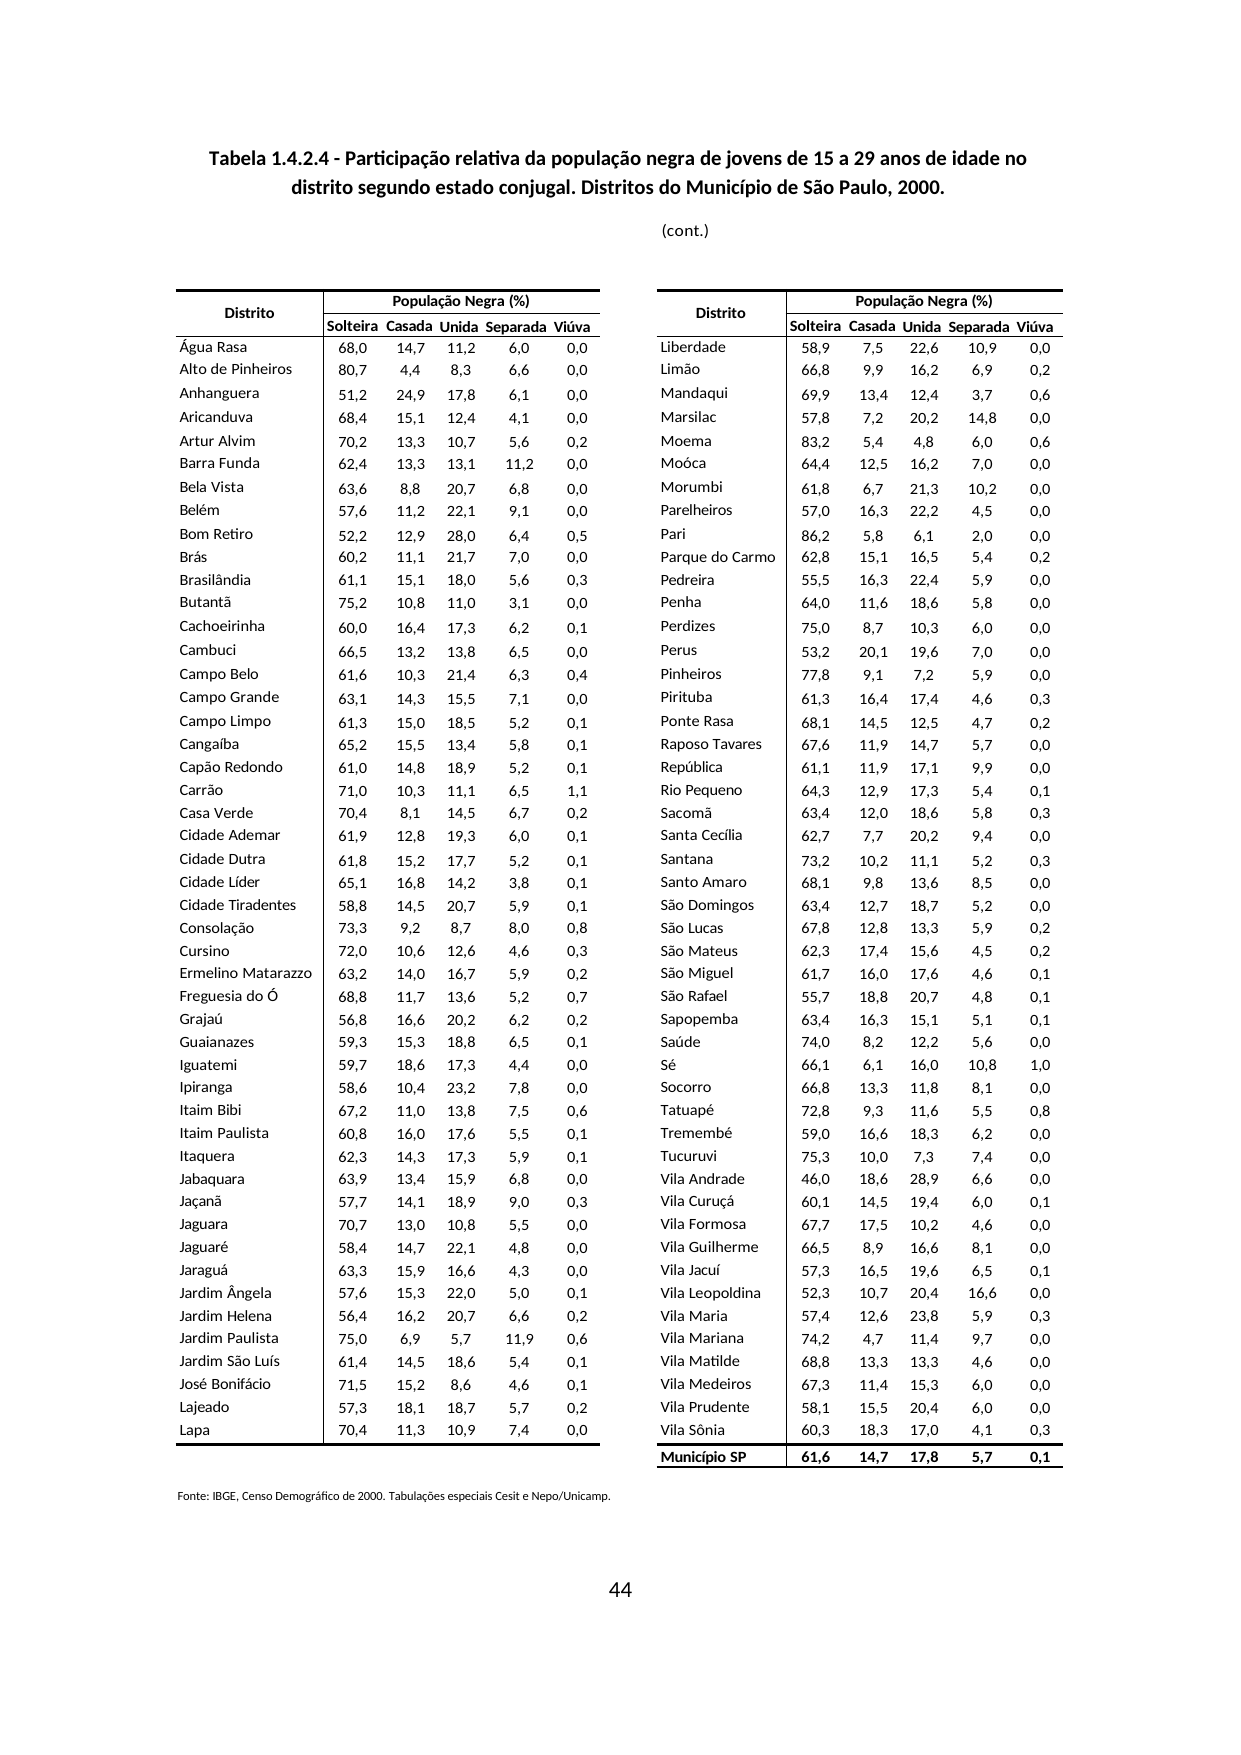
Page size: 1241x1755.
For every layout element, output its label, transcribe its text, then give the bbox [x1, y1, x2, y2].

table_cell 0,0 [1013, 455, 1063, 477]
table_cell 62,3 [787, 941, 845, 964]
table_cell 9,7 [953, 1329, 1013, 1352]
table_cell 16,8 [382, 873, 436, 896]
table_cell 17,6 [899, 964, 953, 987]
table_cell 10,3 [382, 780, 436, 803]
table_cell 61,8 [787, 478, 845, 501]
table_cell 60,3 [787, 1421, 845, 1442]
table_cell 5,9 [490, 964, 550, 987]
table_cell São Miguel [657, 964, 786, 987]
table_cell 7,1 [490, 688, 550, 712]
table_cell 64,3 [787, 780, 845, 803]
table_cell Jaguara [176, 1215, 323, 1238]
table_cell 66,1 [787, 1055, 845, 1078]
table_cell 0,6 [550, 1101, 600, 1124]
table_cell 57,4 [787, 1306, 845, 1329]
table_cell Sapopemba [657, 1010, 786, 1032]
table_cell 13,3 [382, 431, 436, 455]
table_cell 58,9 [787, 337, 845, 360]
table_cell 5,8 [953, 803, 1013, 826]
table_cell 65,2 [324, 735, 382, 758]
table_cell 0,0 [1013, 1124, 1063, 1147]
table_cell 5,9 [953, 664, 1013, 688]
table_cell 18,8 [436, 1033, 490, 1055]
table_cell 10,0 [845, 1147, 899, 1169]
table_cell 61,3 [324, 712, 382, 735]
table_cell 20,2 [899, 826, 953, 849]
table_cell Anhanguera [176, 383, 323, 408]
table_cell 6,0 [953, 431, 1013, 455]
table_cell Vila Sônia [657, 1421, 786, 1442]
table_cell São Mateus [657, 941, 786, 964]
table_cell Vila Formosa [657, 1215, 786, 1238]
table_cell 0,2 [550, 431, 600, 455]
table_cell 21,3 [899, 478, 953, 501]
table_cell Rio Pequeno [657, 780, 786, 803]
table_cell 15,1 [845, 548, 899, 570]
table_cell Saúde [657, 1033, 786, 1055]
table_cell 0,1 [550, 1147, 600, 1169]
table_cell 16,4 [845, 688, 899, 712]
table_cell 75,3 [787, 1147, 845, 1169]
table_cell 0,1 [550, 1352, 600, 1375]
table_cell 0,1 [550, 826, 600, 849]
table_cell 10,8 [953, 1055, 1013, 1078]
table_cell Vila Jacuí [657, 1261, 786, 1283]
table_cell 10,2 [953, 478, 1013, 501]
table_cell 56,4 [324, 1306, 382, 1329]
table_cell 5,7 [490, 1398, 550, 1421]
table_cell 75,0 [324, 1329, 382, 1352]
table_cell 5,2 [490, 758, 550, 780]
table_cell 14,3 [382, 1147, 436, 1169]
table_cell 18,6 [899, 593, 953, 616]
table_cell 67,8 [787, 919, 845, 941]
table_cell 8,1 [382, 803, 436, 826]
table_cell Barra Funda [176, 455, 323, 477]
table_cell 16,6 [436, 1261, 490, 1283]
table_cell 0,0 [550, 1169, 600, 1192]
table_cell 14,7 [845, 1446, 899, 1466]
table_cell 11,1 [436, 780, 490, 803]
table_cell Lajeado [176, 1398, 323, 1421]
table_cell Morumbi [657, 478, 786, 501]
table_cell Jaguaré [176, 1238, 323, 1261]
table_cell 5,9 [490, 896, 550, 918]
table_cell 59,7 [324, 1055, 382, 1078]
table_cell 4,5 [953, 941, 1013, 964]
table_cell 5,0 [490, 1284, 550, 1306]
table_cell Brasilândia [176, 570, 323, 593]
table_cell 13,1 [436, 455, 490, 477]
table_cell 16,3 [845, 501, 899, 524]
table_cell Alto de Pinheiros [176, 360, 323, 383]
table_cell Parque do Carmo [657, 548, 786, 570]
table_cell 10,9 [436, 1421, 490, 1442]
table_cell Bom Retiro [176, 524, 323, 548]
table_cell Parelheiros [657, 501, 786, 524]
table_cell 12,4 [899, 383, 953, 408]
table_cell 13,2 [382, 641, 436, 664]
table_cell Pari [657, 524, 786, 548]
table_cell Iguatemi [176, 1055, 323, 1078]
table_cell 5,2 [953, 896, 1013, 918]
table_cell 57,6 [324, 1284, 382, 1306]
table_cell 19,6 [899, 641, 953, 664]
table_cell 6,2 [490, 1010, 550, 1032]
table_cell 15,1 [382, 570, 436, 593]
table_cell 0,3 [1013, 688, 1063, 712]
table_cell 16,7 [436, 964, 490, 987]
table_cell 61,1 [787, 758, 845, 780]
table_cell 0,0 [1013, 408, 1063, 431]
table_cell 17,0 [899, 1421, 953, 1442]
table_cell 0,0 [1013, 1238, 1063, 1261]
table_cell 7,2 [845, 408, 899, 431]
table_cell Água Rasa [176, 337, 323, 360]
table_cell 0,0 [1013, 593, 1063, 616]
table_cell 62,8 [787, 548, 845, 570]
table_cell Campo Grande [176, 688, 323, 712]
table_cell 7,0 [490, 548, 550, 570]
table_cell 0,3 [550, 1192, 600, 1215]
table_cell 15,3 [899, 1375, 953, 1397]
table_cell 5,5 [953, 1101, 1013, 1124]
table_cell 13,0 [382, 1215, 436, 1238]
table_cell 0,0 [1013, 873, 1063, 896]
table_cell 0,0 [550, 548, 600, 570]
table_cell 0,8 [550, 919, 600, 941]
table_cell 14,5 [436, 803, 490, 826]
table_cell 6,1 [490, 383, 550, 408]
table_cell 22,6 [899, 337, 953, 360]
table_cell 0,2 [1013, 919, 1063, 941]
table_cell 14,7 [382, 1238, 436, 1261]
table_cell Moema [657, 431, 786, 455]
table_cell 4,1 [490, 408, 550, 431]
table_cell 0,0 [550, 478, 600, 501]
table_cell 11,6 [845, 593, 899, 616]
table_cell 0,2 [550, 1398, 600, 1421]
table_cell Ipiranga [176, 1078, 323, 1101]
table_cell 8,3 [436, 360, 490, 383]
table_cell Pirituba [657, 688, 786, 712]
table_cell 11,0 [436, 593, 490, 616]
table_cell 0,8 [1013, 1101, 1063, 1124]
table_cell 55,7 [787, 987, 845, 1010]
table_cell 63,3 [324, 1261, 382, 1283]
table_cell 11,8 [899, 1078, 953, 1101]
table_cell 18,9 [436, 1192, 490, 1215]
table_cell 6,4 [490, 524, 550, 548]
table_cell 4,8 [490, 1238, 550, 1261]
table_cell Cambuci [176, 641, 323, 664]
table_cell 9,0 [490, 1192, 550, 1215]
table_cell 0,2 [1013, 548, 1063, 570]
table_cell 4,5 [953, 501, 1013, 524]
table_cell Grajaú [176, 1010, 323, 1032]
table_cell 63,1 [324, 688, 382, 712]
table_cell 13,4 [382, 1169, 436, 1192]
table_cell 70,4 [324, 803, 382, 826]
table_cell 72,8 [787, 1101, 845, 1124]
table_cell 14,0 [382, 964, 436, 987]
table_cell 4,6 [953, 1352, 1013, 1375]
table_cell 14,5 [382, 1352, 436, 1375]
table_cell 0,0 [1013, 501, 1063, 524]
table_cell 8,8 [382, 478, 436, 501]
table_cell Cidade Dutra [176, 850, 323, 873]
table_cell 8,6 [436, 1375, 490, 1397]
table_cell 0,1 [550, 850, 600, 873]
table_cell 70,2 [324, 431, 382, 455]
table_cell 23,8 [899, 1306, 953, 1329]
table_cell 6,8 [490, 1169, 550, 1192]
table_cell 4,6 [953, 1215, 1013, 1238]
table_cell 12,9 [845, 780, 899, 803]
table_cell 16,3 [845, 570, 899, 593]
table_cell 6,2 [490, 616, 550, 641]
table_cell 67,7 [787, 1215, 845, 1238]
table_cell 0,0 [550, 1238, 600, 1261]
table_cell 5,6 [490, 431, 550, 455]
table_cell 7,2 [899, 664, 953, 688]
table_cell 6,6 [490, 1306, 550, 1329]
table_cell 64,4 [787, 455, 845, 477]
table_header População Negra (%) [324, 292, 600, 313]
table_cell 6,3 [490, 664, 550, 688]
table_cell 15,9 [436, 1169, 490, 1192]
table_cell 16,6 [899, 1238, 953, 1261]
table_cell 15,2 [382, 1375, 436, 1397]
table_cell 13,8 [436, 1101, 490, 1124]
table_cell Pedreira [657, 570, 786, 593]
table_cell 0,3 [1013, 803, 1063, 826]
table_cell 6,5 [490, 1033, 550, 1055]
table_cell 7,4 [953, 1147, 1013, 1169]
table_cell 11,7 [382, 987, 436, 1010]
table_cell 18,8 [845, 987, 899, 1010]
table_cell 22,1 [436, 1238, 490, 1261]
table_cell 0,2 [1013, 360, 1063, 383]
table_cell 0,0 [550, 641, 600, 664]
table_cell 12,6 [436, 941, 490, 964]
table_cell 0,7 [550, 987, 600, 1010]
table_cell 13,3 [899, 919, 953, 941]
table_cell Vila Curuçá [657, 1192, 786, 1215]
table_cell 16,5 [899, 548, 953, 570]
table_cell 6,7 [845, 478, 899, 501]
table_cell 2,0 [953, 524, 1013, 548]
table_cell 14,7 [899, 735, 953, 758]
table_cell 5,6 [490, 570, 550, 593]
table_cell 0,1 [550, 712, 600, 735]
table_cell 0,1 [550, 758, 600, 780]
table_cell 0,0 [550, 360, 600, 383]
table_cell Perus [657, 641, 786, 664]
table_cell 13,3 [845, 1078, 899, 1101]
table_cell 8,0 [490, 919, 550, 941]
table_cell 11,1 [899, 850, 953, 873]
table_cell 11,2 [382, 501, 436, 524]
table_cell 0,6 [1013, 383, 1063, 408]
table_cell 17,4 [845, 941, 899, 964]
table_cell 9,9 [953, 758, 1013, 780]
table_cell 11,4 [899, 1329, 953, 1352]
table_cell 77,8 [787, 664, 845, 688]
table_cell 10,6 [382, 941, 436, 964]
table_header População Negra (%) [787, 292, 1063, 313]
table_cell 20,7 [436, 478, 490, 501]
table_cell 15,1 [382, 408, 436, 431]
table_cell 9,8 [845, 873, 899, 896]
table_cell 20,1 [845, 641, 899, 664]
table_cell Limão [657, 360, 786, 383]
table_cell 0,2 [1013, 712, 1063, 735]
table_cell 18,9 [436, 758, 490, 780]
table_cell 14,3 [382, 688, 436, 712]
table_cell 17,3 [436, 616, 490, 641]
table_cell 66,8 [787, 360, 845, 383]
table_cell 14,2 [436, 873, 490, 896]
table_cell 7,0 [953, 641, 1013, 664]
table_cell Jaçanã [176, 1192, 323, 1215]
table_cell 63,9 [324, 1169, 382, 1192]
table_cell 14,7 [382, 337, 436, 360]
table_cell 0,5 [550, 524, 600, 548]
table_cell 5,1 [953, 1010, 1013, 1032]
table_header Distrito [176, 292, 323, 336]
table_cell 10,8 [436, 1215, 490, 1238]
table_cell 17,3 [436, 1055, 490, 1078]
table_cell 9,1 [845, 664, 899, 688]
table_cell 57,8 [787, 408, 845, 431]
table_cell 13,6 [899, 873, 953, 896]
table_cell Socorro [657, 1078, 786, 1101]
table_cell 0,0 [550, 408, 600, 431]
table_cell 17,8 [899, 1446, 953, 1466]
table_cell Vila Andrade [657, 1169, 786, 1192]
table_cell 60,1 [787, 1192, 845, 1215]
table_cell 7,7 [845, 826, 899, 849]
table_cell 63,2 [324, 964, 382, 987]
table_cell 21,4 [436, 664, 490, 688]
table_cell 6,5 [953, 1261, 1013, 1283]
table_cell 58,4 [324, 1238, 382, 1261]
table_cell 7,5 [490, 1101, 550, 1124]
table_cell 61,0 [324, 758, 382, 780]
table_cell 5,8 [953, 593, 1013, 616]
table_cell Cidade Ademar [176, 826, 323, 849]
table_cell Marsilac [657, 408, 786, 431]
table_cell 0,1 [550, 1124, 600, 1147]
table_cell 12,0 [845, 803, 899, 826]
table_cell 12,5 [845, 455, 899, 477]
table_cell 65,1 [324, 873, 382, 896]
table_cell 7,5 [845, 337, 899, 360]
table_cell 1,1 [550, 780, 600, 803]
table_cell 18,1 [382, 1398, 436, 1421]
table_cell 75,0 [787, 616, 845, 641]
table_cell 12,5 [899, 712, 953, 735]
table_cell 73,2 [787, 850, 845, 873]
table_cell 6,5 [490, 641, 550, 664]
table_cell Tucuruvi [657, 1147, 786, 1169]
table_cell Tatuapé [657, 1101, 786, 1124]
table_cell Carrão [176, 780, 323, 803]
table_cell Santana [657, 850, 786, 873]
table_cell 0,0 [1013, 1147, 1063, 1169]
table_cell 13,8 [436, 641, 490, 664]
table_cell 83,2 [787, 431, 845, 455]
table_cell 4,6 [953, 964, 1013, 987]
table_cell Pinheiros [657, 664, 786, 688]
table_cell 5,7 [436, 1329, 490, 1352]
table_cell 16,2 [899, 360, 953, 383]
table_cell 0,1 [1013, 964, 1063, 987]
table_cell 18,3 [845, 1421, 899, 1442]
table_cell 5,5 [490, 1215, 550, 1238]
table_cell Jabaquara [176, 1169, 323, 1192]
table_cell 13,6 [436, 987, 490, 1010]
table_cell Raposo Tavares [657, 735, 786, 758]
table_cell 0,2 [550, 1010, 600, 1032]
table_cell Mandaqui [657, 383, 786, 408]
table_cell 52,3 [787, 1284, 845, 1306]
table_cell 11,2 [490, 455, 550, 477]
table_cell 0,3 [1013, 1306, 1063, 1329]
table_cell 0,0 [1013, 616, 1063, 641]
table_cell 22,0 [436, 1284, 490, 1306]
table_cell Tremembé [657, 1124, 786, 1147]
table_cell Solteira Casada Unida Separada Viúva [787, 314, 1063, 336]
table_cell 60,2 [324, 548, 382, 570]
table_cell 66,8 [787, 1078, 845, 1101]
table_header Distrito [657, 292, 786, 336]
table_cell 21,7 [436, 548, 490, 570]
table_cell 11,9 [845, 758, 899, 780]
table_cell 63,4 [787, 896, 845, 918]
table_cell 11,4 [845, 1375, 899, 1397]
table_cell 18,0 [436, 570, 490, 593]
table_cell 0,0 [1013, 478, 1063, 501]
table_cell 67,2 [324, 1101, 382, 1124]
table_cell 80,7 [324, 360, 382, 383]
table_cell 19,4 [899, 1192, 953, 1215]
table_cell 6,0 [490, 826, 550, 849]
table_cell 0,1 [550, 735, 600, 758]
table_cell 15,9 [382, 1261, 436, 1283]
table_cell 13,4 [845, 383, 899, 408]
table_cell 68,8 [787, 1352, 845, 1375]
table_cell 0,1 [550, 1284, 600, 1306]
table_cell 57,6 [324, 501, 382, 524]
table_cell Itaquera [176, 1147, 323, 1169]
table_cell 0,3 [1013, 1421, 1063, 1442]
table_cell Ermelino Matarazzo [176, 964, 323, 987]
table_cell 5,2 [490, 987, 550, 1010]
table_cell 0,0 [1013, 524, 1063, 548]
table_cell 16,0 [382, 1124, 436, 1147]
table_cell Sé [657, 1055, 786, 1078]
table_cell 70,7 [324, 1215, 382, 1238]
table_cell 0,0 [550, 1215, 600, 1238]
table_cell Solteira Casada Unida Separada Viúva [324, 314, 600, 336]
table_cell 17,3 [899, 780, 953, 803]
table_cell Consolação [176, 919, 323, 941]
table_cell 86,2 [787, 524, 845, 548]
table_cell 0,0 [550, 337, 600, 360]
table_cell 10,3 [899, 616, 953, 641]
table_cell 8,7 [845, 616, 899, 641]
table_cell 6,8 [490, 478, 550, 501]
table_cell 15,5 [436, 688, 490, 712]
table_cell Município SP [657, 1446, 786, 1466]
table_cell 16,6 [845, 1124, 899, 1147]
table_cell Artur Alvim [176, 431, 323, 455]
table_cell 0,0 [1013, 1398, 1063, 1421]
table_cell 3,8 [490, 873, 550, 896]
table_cell 17,1 [899, 758, 953, 780]
table_cell 0,3 [550, 570, 600, 593]
table_cell 12,6 [845, 1306, 899, 1329]
table_cell 5,2 [490, 850, 550, 873]
table_cell 16,2 [382, 1306, 436, 1329]
table_cell 0,0 [1013, 664, 1063, 688]
table_cell Casa Verde [176, 803, 323, 826]
table_cell Cachoeirinha [176, 616, 323, 641]
table_cell 14,8 [953, 408, 1013, 431]
table_cell 3,1 [490, 593, 550, 616]
table_cell 17,3 [436, 1147, 490, 1169]
table_cell 18,6 [899, 803, 953, 826]
table_cell 15,5 [845, 1398, 899, 1421]
table_cell 6,2 [953, 1124, 1013, 1147]
table_cell 5,7 [953, 735, 1013, 758]
table_cell 17,6 [436, 1124, 490, 1147]
table_cell Jardim Ângela [176, 1284, 323, 1306]
table_cell 11,3 [382, 1421, 436, 1442]
table_cell 14,5 [845, 1192, 899, 1215]
table_cell 61,6 [324, 664, 382, 688]
table_cell Jardim São Luís [176, 1352, 323, 1375]
table_cell Freguesia do Ó [176, 987, 323, 1010]
table_cell 16,0 [899, 1055, 953, 1078]
table_cell 15,1 [899, 1010, 953, 1032]
table_cell 5,2 [953, 850, 1013, 873]
table_cell Cangaíba [176, 735, 323, 758]
table_cell 28,9 [899, 1169, 953, 1192]
table_cell 0,0 [550, 1055, 600, 1078]
table_cell 0,0 [1013, 1284, 1063, 1306]
table_cell 5,4 [845, 431, 899, 455]
table_cell 6,0 [953, 1192, 1013, 1215]
table_cell 68,1 [787, 873, 845, 896]
table_cell 61,1 [324, 570, 382, 593]
table_cell 4,7 [845, 1329, 899, 1352]
table_cell 67,3 [787, 1375, 845, 1397]
table_cell 11,1 [382, 548, 436, 570]
table_cell 6,7 [490, 803, 550, 826]
table_cell 9,9 [845, 360, 899, 383]
table_cell Penha [657, 593, 786, 616]
table_cell 66,5 [324, 641, 382, 664]
table_cell 57,7 [324, 1192, 382, 1215]
table_cell 3,7 [953, 383, 1013, 408]
table_cell Butantã [176, 593, 323, 616]
table_cell Liberdade [657, 337, 786, 360]
table_cell 5,9 [953, 919, 1013, 941]
table_cell 10,2 [899, 1215, 953, 1238]
table_cell Vila Leopoldina [657, 1284, 786, 1306]
table_cell 10,7 [436, 431, 490, 455]
table_cell 9,2 [382, 919, 436, 941]
table_cell José Bonifácio [176, 1375, 323, 1397]
table_cell 68,8 [324, 987, 382, 1010]
table_cell Belém [176, 501, 323, 524]
table_cell 9,4 [953, 826, 1013, 849]
table_cell Campo Limpo [176, 712, 323, 735]
table_cell 8,2 [845, 1033, 899, 1055]
text (cont.) [649, 221, 721, 241]
table_cell 61,6 [787, 1446, 845, 1466]
table_cell 62,4 [324, 455, 382, 477]
table_cell 14,1 [382, 1192, 436, 1215]
table_cell 7,3 [899, 1147, 953, 1169]
table_cell 22,1 [436, 501, 490, 524]
table_cell 5,9 [953, 1306, 1013, 1329]
table_cell 12,8 [382, 826, 436, 849]
table_cell 57,3 [787, 1261, 845, 1283]
table_cell Guaianazes [176, 1033, 323, 1055]
table_cell 5,8 [490, 735, 550, 758]
table_cell 12,7 [845, 896, 899, 918]
table_cell 0,0 [550, 501, 600, 524]
table_cell 19,3 [436, 826, 490, 849]
table_cell 58,6 [324, 1078, 382, 1101]
table_cell 18,7 [436, 1398, 490, 1421]
table_cell 17,4 [899, 688, 953, 712]
table_cell 20,4 [899, 1398, 953, 1421]
table_cell 71,5 [324, 1375, 382, 1397]
table_cell 72,0 [324, 941, 382, 964]
table_cell 74,0 [787, 1033, 845, 1055]
table_cell 0,1 [1013, 780, 1063, 803]
table_cell 57,0 [787, 501, 845, 524]
table_cell 62,7 [787, 826, 845, 849]
table_cell 18,6 [382, 1055, 436, 1078]
table_cell Ponte Rasa [657, 712, 786, 735]
table_cell 4,1 [953, 1421, 1013, 1442]
table_cell 15,5 [382, 735, 436, 758]
table_cell 61,8 [324, 850, 382, 873]
table_cell 0,2 [1013, 941, 1063, 964]
table_cell 5,4 [490, 1352, 550, 1375]
table_cell 4,8 [899, 431, 953, 455]
table_cell 6,0 [953, 616, 1013, 641]
table_cell 18,5 [436, 712, 490, 735]
table_cell 20,4 [899, 1284, 953, 1306]
table_cell 4,7 [953, 712, 1013, 735]
table_cell 56,8 [324, 1010, 382, 1032]
table_cell 4,3 [490, 1261, 550, 1283]
table_cell 20,2 [436, 1010, 490, 1032]
table_cell 58,1 [787, 1398, 845, 1421]
table_cell 11,9 [490, 1329, 550, 1352]
table_cell 11,2 [436, 337, 490, 360]
table_cell 15,3 [382, 1284, 436, 1306]
table_cell 11,6 [899, 1101, 953, 1124]
table_cell Itaim Paulista [176, 1124, 323, 1147]
table_cell 24,9 [382, 383, 436, 408]
table_cell 0,6 [550, 1329, 600, 1352]
table_cell 20,7 [436, 1306, 490, 1329]
table_cell 6,6 [953, 1169, 1013, 1192]
table_cell 58,8 [324, 896, 382, 918]
table_cell 5,9 [953, 570, 1013, 593]
table_cell 61,3 [787, 688, 845, 712]
table_cell 71,0 [324, 780, 382, 803]
table_cell 0,1 [1013, 1192, 1063, 1215]
table_cell 4,8 [953, 987, 1013, 1010]
table_cell 11,9 [845, 735, 899, 758]
table_cell Vila Maria [657, 1306, 786, 1329]
table_cell 5,2 [490, 712, 550, 735]
table_cell 16,3 [845, 1010, 899, 1032]
table_cell 5,4 [953, 548, 1013, 570]
table_cell 5,6 [953, 1033, 1013, 1055]
table_cell República [657, 758, 786, 780]
table_cell 16,0 [845, 964, 899, 987]
table_cell Lapa [176, 1421, 323, 1442]
table_cell 22,2 [899, 501, 953, 524]
table_cell 4,6 [490, 941, 550, 964]
table_cell São Lucas [657, 919, 786, 941]
table_cell 6,9 [953, 360, 1013, 383]
table_cell Brás [176, 548, 323, 570]
table_cell 16,5 [845, 1261, 899, 1283]
table_cell Cursino [176, 941, 323, 964]
table_cell Vila Mariana [657, 1329, 786, 1352]
table_cell 15,6 [899, 941, 953, 964]
table_cell 6,5 [490, 780, 550, 803]
table_cell 0,1 [1013, 987, 1063, 1010]
table_cell Cidade Tiradentes [176, 896, 323, 918]
table_cell 18,6 [845, 1169, 899, 1192]
table_cell 0,1 [550, 1033, 600, 1055]
table_cell 59,3 [324, 1033, 382, 1055]
table_cell 13,4 [436, 735, 490, 758]
table_cell São Domingos [657, 896, 786, 918]
table_cell 0,3 [550, 941, 600, 964]
table_cell 0,0 [550, 383, 600, 408]
table_cell 8,7 [436, 919, 490, 941]
table_cell 5,7 [953, 1446, 1013, 1466]
table_cell Aricanduva [176, 408, 323, 431]
table_cell 0,1 [550, 1375, 600, 1397]
table_cell 14,5 [845, 712, 899, 735]
table_cell 6,9 [382, 1329, 436, 1352]
table_cell 0,2 [550, 1306, 600, 1329]
table_cell Vila Matilde [657, 1352, 786, 1375]
table_cell 0,2 [550, 803, 600, 826]
table_cell 0,0 [1013, 896, 1063, 918]
table_cell 0,0 [550, 455, 600, 477]
table_cell 0,2 [550, 964, 600, 987]
table_cell 11,0 [382, 1101, 436, 1124]
table_cell 10,7 [845, 1284, 899, 1306]
table_cell 0,1 [1013, 1446, 1063, 1466]
table_cell 18,7 [899, 896, 953, 918]
table_cell 7,0 [953, 455, 1013, 477]
table_cell Jardim Helena [176, 1306, 323, 1329]
table_cell 10,8 [382, 593, 436, 616]
table_cell 64,0 [787, 593, 845, 616]
table_cell 28,0 [436, 524, 490, 548]
table_cell Itaim Bibi [176, 1101, 323, 1124]
table_cell 53,2 [787, 641, 845, 664]
table_cell 18,6 [436, 1352, 490, 1375]
table_cell 0,0 [550, 1261, 600, 1283]
table_cell 10,2 [845, 850, 899, 873]
table_cell 0,0 [1013, 826, 1063, 849]
table_cell 12,8 [845, 919, 899, 941]
table_cell 4,4 [490, 1055, 550, 1078]
table_cell 61,4 [324, 1352, 382, 1375]
table_cell 63,6 [324, 478, 382, 501]
table_cell 1,0 [1013, 1055, 1063, 1078]
table_cell 16,6 [953, 1284, 1013, 1306]
table_cell 0,0 [1013, 735, 1063, 758]
table_cell Cidade Líder [176, 873, 323, 896]
table_cell 4,6 [490, 1375, 550, 1397]
table_cell Moóca [657, 455, 786, 477]
table_cell 13,3 [382, 455, 436, 477]
table_cell 0,0 [1013, 570, 1063, 593]
table_cell 68,0 [324, 337, 382, 360]
table_cell 51,2 [324, 383, 382, 408]
table_cell 0,6 [1013, 431, 1063, 455]
table_cell 66,5 [787, 1238, 845, 1261]
table_cell 0,1 [1013, 1261, 1063, 1283]
table_cell 70,4 [324, 1421, 382, 1442]
table_cell 22,4 [899, 570, 953, 593]
table_cell 0,1 [550, 616, 600, 641]
table_cell 5,8 [845, 524, 899, 548]
table_cell Vila Medeiros [657, 1375, 786, 1397]
table_cell 0,4 [550, 664, 600, 688]
table_cell 13,3 [899, 1352, 953, 1375]
table_cell São Rafael [657, 987, 786, 1010]
table_cell 60,0 [324, 616, 382, 641]
table_cell 15,3 [382, 1033, 436, 1055]
table_cell 0,0 [550, 688, 600, 712]
table_cell 14,5 [382, 896, 436, 918]
table_cell 9,3 [845, 1101, 899, 1124]
table_cell Capão Redondo [176, 758, 323, 780]
table_cell 73,3 [324, 919, 382, 941]
table_cell 55,5 [787, 570, 845, 593]
table_cell 68,1 [787, 712, 845, 735]
table_cell 9,1 [490, 501, 550, 524]
table_cell 0,3 [1013, 850, 1063, 873]
table_cell 61,7 [787, 964, 845, 987]
table_cell 17,8 [436, 383, 490, 408]
table_cell 69,9 [787, 383, 845, 408]
table_cell 0,0 [550, 1078, 600, 1101]
table_cell 20,7 [899, 987, 953, 1010]
table_cell Vila Guilherme [657, 1238, 786, 1261]
table_cell 75,2 [324, 593, 382, 616]
text Tabela 1.4.2.4 - Participação relativa da população negra de jovens de 15 a 29 anos de idade no distrito segundo estado conjugal. Distritos do Município de São Paulo, 2000. [209, 145, 1076, 200]
table_cell 17,5 [845, 1215, 899, 1238]
table_cell 16,6 [382, 1010, 436, 1032]
table_cell 10,4 [382, 1078, 436, 1101]
table_cell Jaraguá [176, 1261, 323, 1283]
table_cell 0,0 [1013, 1033, 1063, 1055]
table_cell 10,3 [382, 664, 436, 688]
table_cell 8,1 [953, 1078, 1013, 1101]
table_cell 4,6 [953, 688, 1013, 712]
table_cell 6,0 [490, 337, 550, 360]
table_cell 4,4 [382, 360, 436, 383]
table_cell Campo Belo [176, 664, 323, 688]
table_cell 8,1 [953, 1238, 1013, 1261]
table_cell 0,0 [550, 593, 600, 616]
table_cell 14,8 [382, 758, 436, 780]
table_cell 17,7 [436, 850, 490, 873]
table_cell 62,3 [324, 1147, 382, 1169]
table_cell 59,0 [787, 1124, 845, 1147]
table_cell 7,4 [490, 1421, 550, 1442]
table_cell 20,7 [436, 896, 490, 918]
table_cell 15,0 [382, 712, 436, 735]
table_cell 0,0 [1013, 1169, 1063, 1192]
table_cell 0,1 [550, 896, 600, 918]
table_cell 60,8 [324, 1124, 382, 1147]
table_cell 0,1 [550, 873, 600, 896]
table_cell 16,2 [899, 455, 953, 477]
table_cell 46,0 [787, 1169, 845, 1192]
table_cell 61,9 [324, 826, 382, 849]
table_cell Santo Amaro [657, 873, 786, 896]
table_cell 20,2 [899, 408, 953, 431]
table_cell 0,0 [1013, 1329, 1063, 1352]
table_cell 7,8 [490, 1078, 550, 1101]
table_cell 6,0 [953, 1375, 1013, 1397]
table_cell Perdizes [657, 616, 786, 641]
table_cell 68,4 [324, 408, 382, 431]
table_cell 0,0 [550, 1421, 600, 1442]
table_cell 12,2 [899, 1033, 953, 1055]
table_cell 0,1 [1013, 1010, 1063, 1032]
table_cell 74,2 [787, 1329, 845, 1352]
table_cell Bela Vista [176, 478, 323, 501]
table_cell 0,0 [1013, 1375, 1063, 1397]
table_cell 0,0 [1013, 1215, 1063, 1238]
table_cell 63,4 [787, 1010, 845, 1032]
table_cell 6,1 [899, 524, 953, 548]
table_cell 5,5 [490, 1124, 550, 1147]
table_cell 8,9 [845, 1238, 899, 1261]
table_cell 52,2 [324, 524, 382, 548]
table_cell 6,0 [953, 1398, 1013, 1421]
table_cell 0,0 [1013, 641, 1063, 664]
table_cell 8,5 [953, 873, 1013, 896]
table_cell 5,4 [953, 780, 1013, 803]
table_cell 23,2 [436, 1078, 490, 1101]
table_cell 10,9 [953, 337, 1013, 360]
table_cell 0,0 [1013, 1352, 1063, 1375]
table_cell 63,4 [787, 803, 845, 826]
table_cell 6,6 [490, 360, 550, 383]
table_cell 12,4 [436, 408, 490, 431]
table_cell Vila Prudente [657, 1398, 786, 1421]
table_cell 18,3 [899, 1124, 953, 1147]
table_cell 0,0 [1013, 758, 1063, 780]
table_cell 13,3 [845, 1352, 899, 1375]
table_cell 6,1 [845, 1055, 899, 1078]
table_cell 15,2 [382, 850, 436, 873]
table_cell 19,6 [899, 1261, 953, 1283]
table_cell 12,9 [382, 524, 436, 548]
table_cell Santa Cecília [657, 826, 786, 849]
table_cell 5,9 [490, 1147, 550, 1169]
table_cell Jardim Paulista [176, 1329, 323, 1352]
table_cell 16,4 [382, 616, 436, 641]
table_cell 0,0 [1013, 1078, 1063, 1101]
text Fonte: IBGE, Censo Demográfico de 2000. Tabulações especiais Cesit e Nepo/Unicamp. [177, 1488, 1076, 1503]
table_cell Sacomã [657, 803, 786, 826]
table_cell 0,0 [1013, 337, 1063, 360]
table_cell 57,3 [324, 1398, 382, 1421]
table_cell 67,6 [787, 735, 845, 758]
